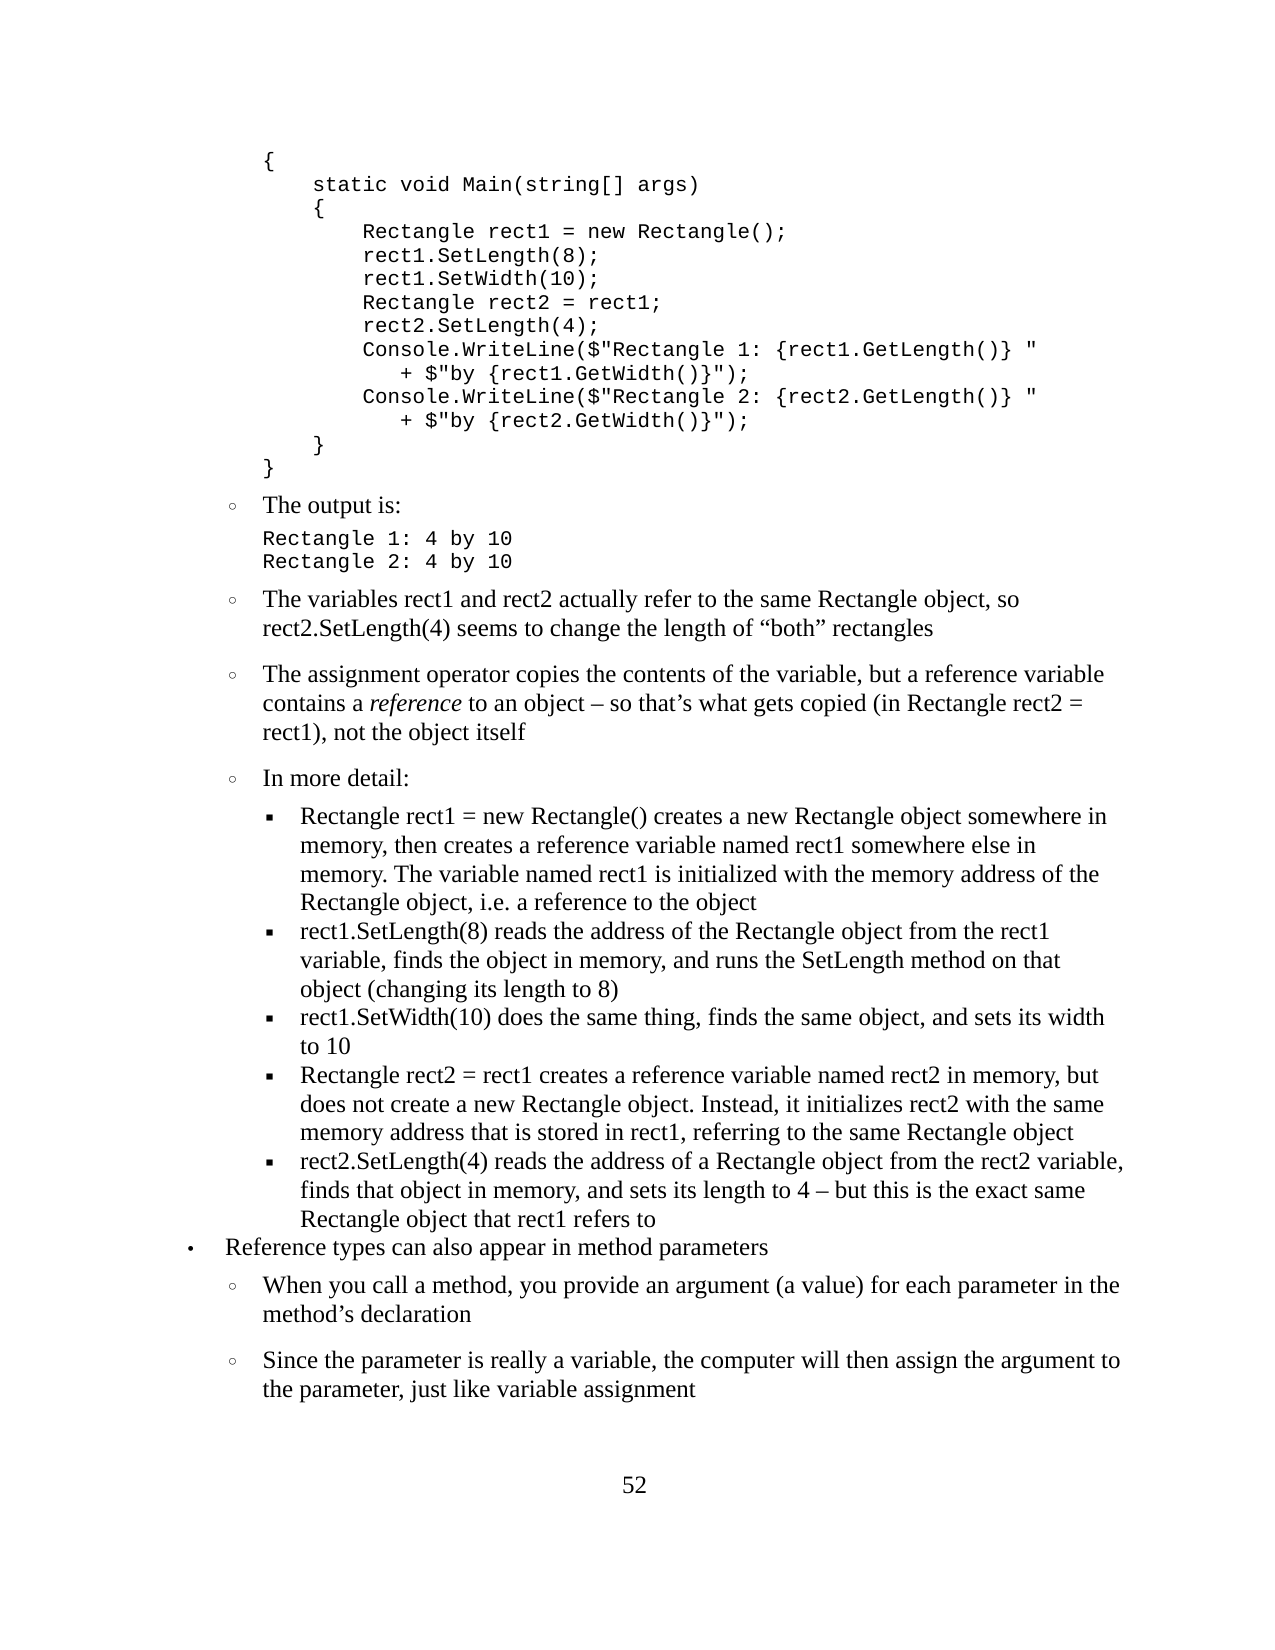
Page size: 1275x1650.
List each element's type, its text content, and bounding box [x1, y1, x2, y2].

list rect1.SetWidth(10) does the same thing, finds the same object, and sets its width to 10 [262, 1002, 1125, 1060]
list Since the parameter is really a variable, the computer will then assign the argument to the parameter, just like variable assignment [225, 1346, 1125, 1403]
list The assignment operator copies the contents of the variable, but a reference variable contains a reference to an object – so that’s what gets copied (in Rectangle rect2 = rect1), not the object itself [225, 659, 1125, 746]
list Rectangle 2: 4 by 10 [225, 551, 1125, 575]
list + $"by {rect1.GetWidth()}"); [225, 363, 1125, 386]
list Rectangle 1: 4 by 10 [225, 528, 1125, 551]
list Reference types can also appear in method parameters [187, 1232, 1125, 1261]
list + $"by {rect2.GetWidth()}"); [225, 410, 1125, 434]
list static void Main(string[] args) [225, 174, 1125, 197]
list Console.WriteLine($"Rectangle 2: {rect2.GetLength()} " [225, 386, 1125, 410]
list rect2.SetLength(4); [225, 316, 1125, 339]
list The variables rect1 and rect2 actually refer to the same Rectangle object, so rect2.SetLength(4) seems to change the length of “both” rectangles [225, 584, 1125, 641]
list The output is: [225, 490, 1125, 519]
list When you call a method, you provide an argument (a value) for each parameter in the method’s declaration [225, 1270, 1125, 1328]
list Rectangle rect2 = rect1; [225, 292, 1125, 316]
list rect2.SetLength(4) reads the address of a Rectangle object from the rect2 variable, finds that object in memory, and sets its length to 4 – but this is the exact same Rectangle object that rect1 refers to [262, 1146, 1125, 1232]
list rect1.SetLength(8); [225, 244, 1125, 268]
list Rectangle rect1 = new Rectangle(); [225, 221, 1125, 244]
list Console.WriteLine($"Rectangle 1: {rect1.GetLength()} " [225, 339, 1125, 363]
list { [225, 150, 1125, 174]
list } [225, 457, 1125, 481]
list rect1.SetWidth(10); [225, 268, 1125, 292]
list In more detail: [225, 763, 1125, 792]
list } [225, 434, 1125, 457]
list { [225, 197, 1125, 221]
list rect1.SetLength(8) reads the address of the Rectangle object from the rect1 variable, finds the object in memory, and runs the SetLength method on that object (changing its length to 8) [262, 916, 1125, 1002]
list Rectangle rect2 = rect1 creates a reference variable named rect2 in memory, but does not create a new Rectangle object. Instead, it initializes rect2 with the same memory address that is stored in rect1, referring to the same Rectangle object [262, 1060, 1125, 1146]
list Rectangle rect1 = new Rectangle() creates a new Rectangle object somewhere in memory, then creates a reference variable named rect1 somewhere else in memory. The variable named rect1 is initialized with the memory address of the Rectangle object, i.e. a reference to the object [262, 801, 1125, 916]
